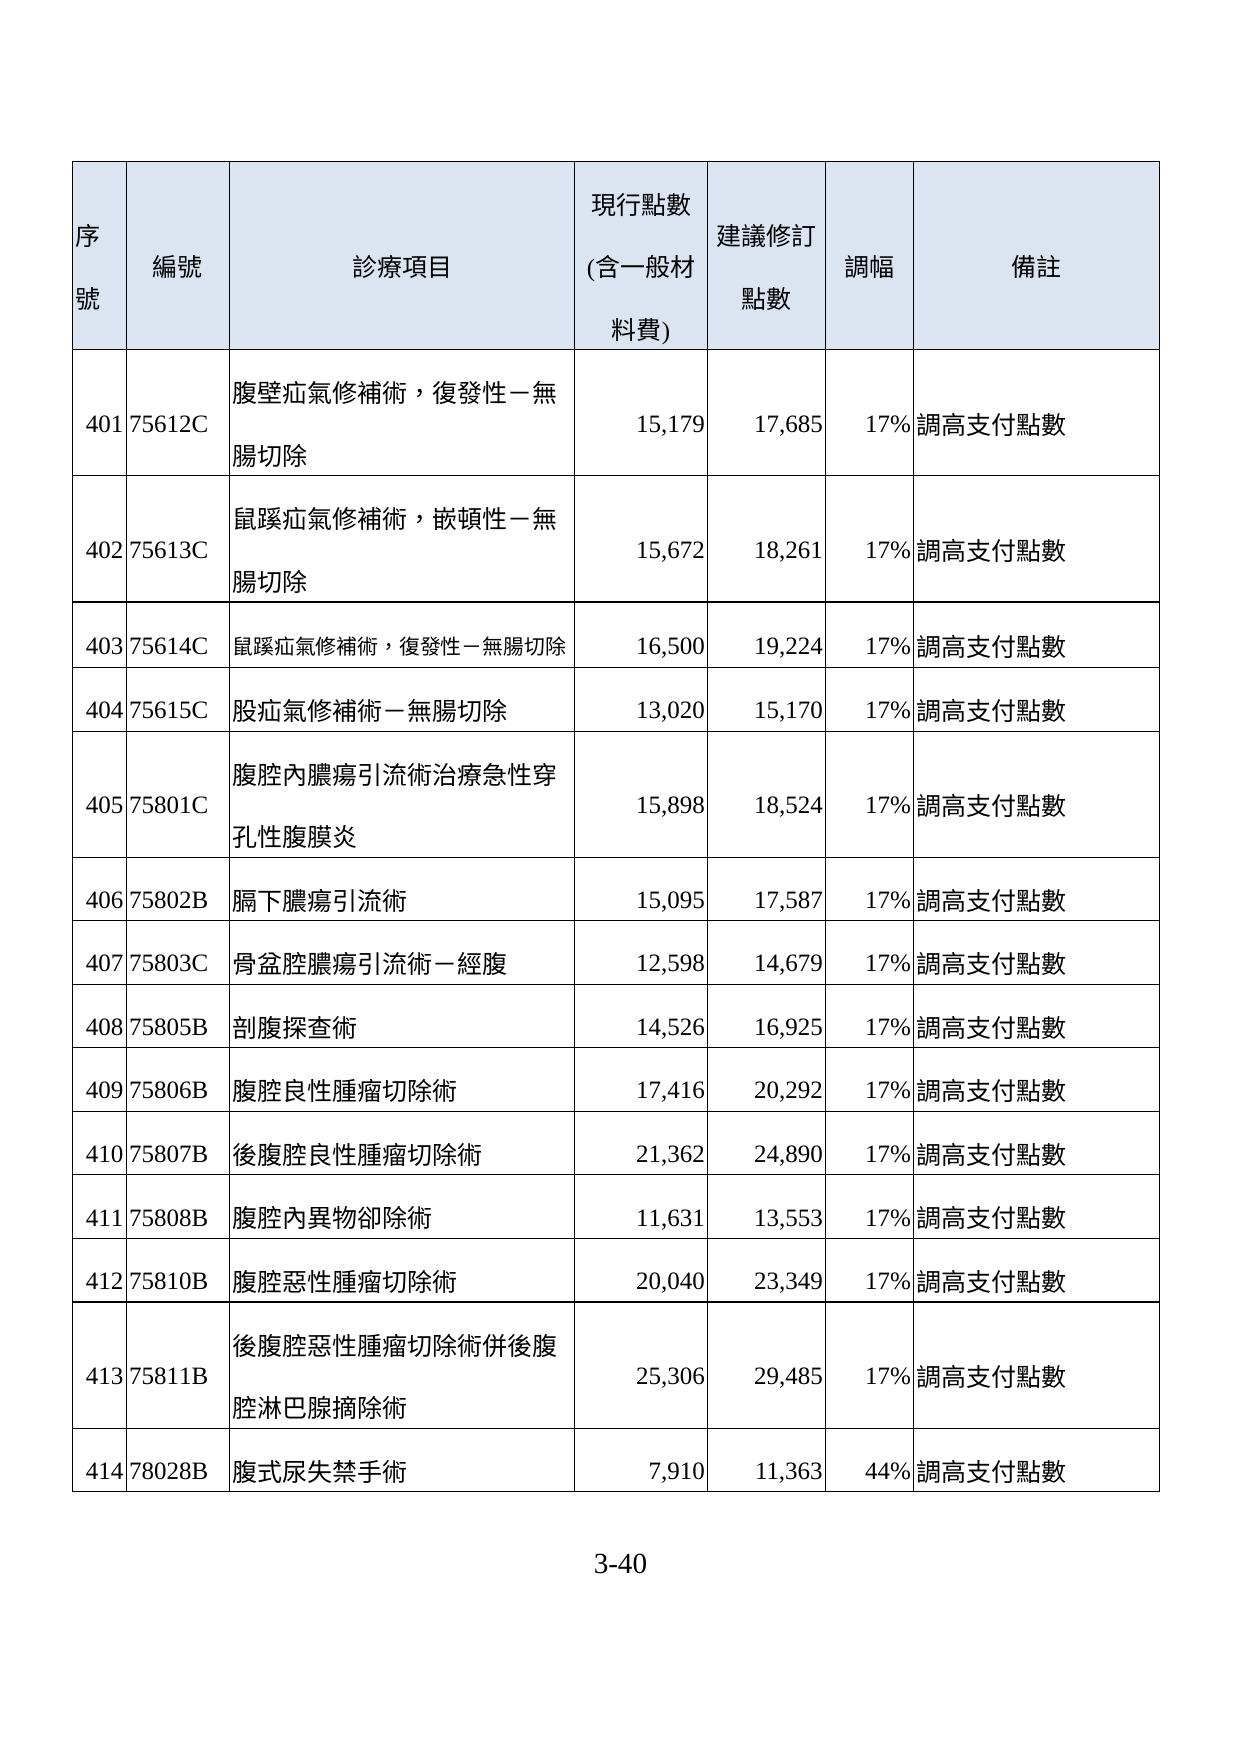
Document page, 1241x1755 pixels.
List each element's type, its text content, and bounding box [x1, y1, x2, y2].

table_cell 17% [826, 603, 913, 667]
table_cell 24,890 [708, 1112, 825, 1174]
table_cell 17% [826, 1303, 913, 1427]
table_cell 75811B [127, 1303, 229, 1427]
table_cell 調高支付點數 [914, 476, 1159, 601]
table_cell 414 [73, 1429, 126, 1491]
table_cell 23,349 [708, 1239, 825, 1301]
table_cell 調高支付點數 [914, 1175, 1159, 1238]
table_cell 調高支付點數 [914, 350, 1159, 475]
table_cell 骨盆腔膿瘍引流術－經腹 [230, 921, 574, 984]
table_cell 腹腔內異物卻除術 [230, 1175, 574, 1238]
table_cell 403 [73, 603, 126, 667]
table_cell 調高支付點數 [914, 603, 1159, 667]
table_cell 15,672 [575, 476, 707, 601]
table_cell 15,898 [575, 732, 707, 857]
table_header 現行點數(含一般材料費) [575, 162, 707, 349]
table_cell 調高支付點數 [914, 985, 1159, 1047]
table_cell 402 [73, 476, 126, 601]
table_cell 17% [826, 668, 913, 731]
table_cell 13,553 [708, 1175, 825, 1238]
table_cell 20,040 [575, 1239, 707, 1301]
table_cell 17% [826, 858, 913, 920]
table_cell 14,526 [575, 985, 707, 1047]
table_cell 腹腔惡性腫瘤切除術 [230, 1239, 574, 1301]
table_cell 17% [826, 732, 913, 857]
table_cell 腹腔內膿瘍引流術治療急性穿孔性腹膜炎 [230, 732, 574, 857]
table_cell 75808B [127, 1175, 229, 1238]
table_cell 15,095 [575, 858, 707, 920]
table_header 建議修訂點數 [708, 162, 825, 349]
table_cell 7,910 [575, 1429, 707, 1491]
table_cell 調高支付點數 [914, 1303, 1159, 1427]
table_cell 75801C [127, 732, 229, 857]
table_header 備註 [914, 162, 1159, 349]
table_cell 75612C [127, 350, 229, 475]
table_cell 腹式尿失禁手術 [230, 1429, 574, 1491]
table_cell 腹腔良性腫瘤切除術 [230, 1048, 574, 1111]
table_cell 408 [73, 985, 126, 1047]
table_cell 75810B [127, 1239, 229, 1301]
table_cell 406 [73, 858, 126, 920]
table_cell 409 [73, 1048, 126, 1111]
table_cell 17,416 [575, 1048, 707, 1111]
table_cell 調高支付點數 [914, 921, 1159, 984]
table_cell 75803C [127, 921, 229, 984]
table_cell 調高支付點數 [914, 1239, 1159, 1301]
table_cell 405 [73, 732, 126, 857]
table_cell 調高支付點數 [914, 1048, 1159, 1111]
table_cell 14,679 [708, 921, 825, 984]
table_cell 17,685 [708, 350, 825, 475]
table_cell 75807B [127, 1112, 229, 1174]
table_cell 75614C [127, 603, 229, 667]
table_cell 18,524 [708, 732, 825, 857]
table_cell 調高支付點數 [914, 668, 1159, 731]
table_cell 17,587 [708, 858, 825, 920]
table_cell 25,306 [575, 1303, 707, 1427]
table_cell 17% [826, 985, 913, 1047]
table_cell 75615C [127, 668, 229, 731]
table_cell 調高支付點數 [914, 1112, 1159, 1174]
table_cell 後腹腔惡性腫瘤切除術併後腹腔淋巴腺摘除術 [230, 1303, 574, 1427]
table_cell 調高支付點數 [914, 1429, 1159, 1491]
table_cell 404 [73, 668, 126, 731]
table_cell 410 [73, 1112, 126, 1174]
table_cell 75805B [127, 985, 229, 1047]
table_cell 後腹腔良性腫瘤切除術 [230, 1112, 574, 1174]
table_cell 17% [826, 1239, 913, 1301]
table_cell 調高支付點數 [914, 732, 1159, 857]
table_cell 17% [826, 1175, 913, 1238]
table_cell 18,261 [708, 476, 825, 601]
table_header 序號 [73, 162, 126, 349]
table_cell 15,179 [575, 350, 707, 475]
table_cell 17% [826, 1112, 913, 1174]
table_cell 16,925 [708, 985, 825, 1047]
table_cell 膈下膿瘍引流術 [230, 858, 574, 920]
table_cell 401 [73, 350, 126, 475]
table_cell 411 [73, 1175, 126, 1238]
table_header 編號 [127, 162, 229, 349]
table_cell 12,598 [575, 921, 707, 984]
table_cell 腹壁疝氣修補術，復發性－無腸切除 [230, 350, 574, 475]
table_cell 44% [826, 1429, 913, 1491]
table_header 調幅 [826, 162, 913, 349]
table_cell 13,020 [575, 668, 707, 731]
table_cell 股疝氣修補術－無腸切除 [230, 668, 574, 731]
table_cell 鼠蹊疝氣修補術，嵌頓性－無腸切除 [230, 476, 574, 601]
table_cell 17% [826, 1048, 913, 1111]
table_cell 鼠蹊疝氣修補術，復發性－無腸切除 [230, 603, 574, 667]
table_cell 29,485 [708, 1303, 825, 1427]
table_cell 剖腹探查術 [230, 985, 574, 1047]
table_cell 11,631 [575, 1175, 707, 1238]
table_cell 16,500 [575, 603, 707, 667]
table_cell 407 [73, 921, 126, 984]
table_cell 75802B [127, 858, 229, 920]
table_cell 17% [826, 476, 913, 601]
table_header 診療項目 [230, 162, 574, 349]
table_cell 20,292 [708, 1048, 825, 1111]
table_cell 17% [826, 921, 913, 984]
table_cell 78028B [127, 1429, 229, 1491]
table_cell 調高支付點數 [914, 858, 1159, 920]
table_cell 21,362 [575, 1112, 707, 1174]
table_cell 15,170 [708, 668, 825, 731]
table_cell 75806B [127, 1048, 229, 1111]
table_cell 413 [73, 1303, 126, 1427]
table_cell 75613C [127, 476, 229, 601]
table_cell 19,224 [708, 603, 825, 667]
table_cell 17% [826, 350, 913, 475]
table_cell 412 [73, 1239, 126, 1301]
table_cell 11,363 [708, 1429, 825, 1491]
